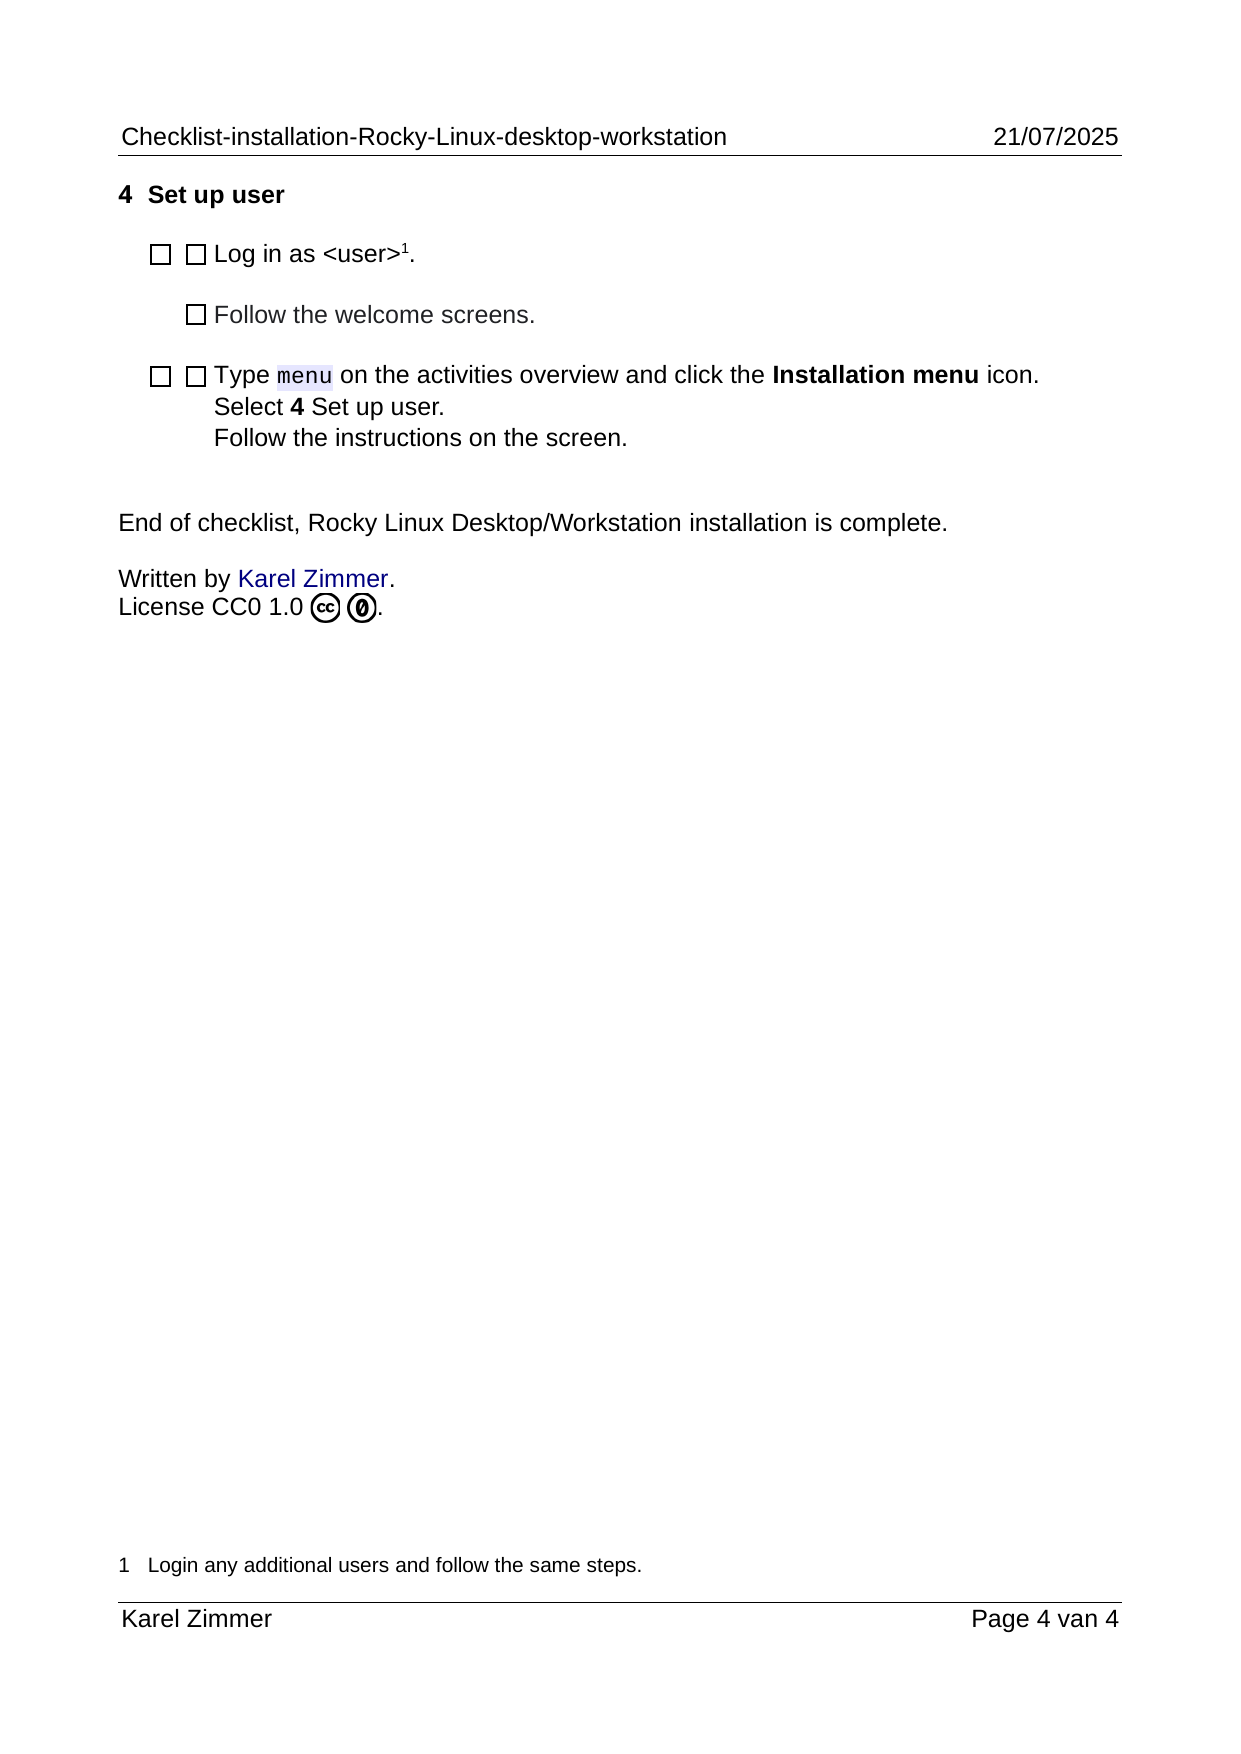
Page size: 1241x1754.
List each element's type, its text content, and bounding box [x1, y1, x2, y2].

table_cell Follow the instructions on the screen. [213, 423, 1122, 453]
table_cell [142, 423, 177, 453]
table_cell [142, 269, 177, 300]
table_cell [177, 300, 213, 330]
text License CC0 1.0 [118, 593, 310, 622]
picture [310, 593, 340, 623]
table_cell [177, 330, 213, 360]
table_cell [118, 392, 142, 422]
table_cell [177, 423, 213, 453]
table_cell Select 4 Set up user. [213, 392, 1122, 422]
table_header [177, 239, 213, 269]
table_cell [177, 360, 213, 392]
table_cell [213, 269, 1122, 300]
table_cell [118, 300, 142, 330]
text Written by Karel Zimmer. [118, 565, 1122, 593]
table_cell [142, 300, 177, 330]
table_cell [213, 330, 1122, 360]
table_cell [118, 423, 142, 453]
table_header [142, 239, 177, 269]
table_cell [142, 330, 177, 360]
table_cell [118, 269, 142, 300]
table_cell [177, 269, 213, 300]
list Set up user [118, 177, 1122, 211]
table_header Log in as <user>. [213, 239, 1122, 269]
table_cell [177, 392, 213, 422]
table_cell [142, 360, 177, 392]
text End of checklist, Rocky Linux Desktop/Workstation installation is complete. [118, 509, 1122, 537]
table_cell [142, 392, 177, 422]
table_cell [118, 360, 142, 392]
picture [347, 593, 377, 623]
text . [377, 593, 1122, 622]
table_cell [118, 330, 142, 360]
table_cell Follow the welcome screens. [213, 300, 1122, 330]
table_header [118, 239, 142, 269]
table_cell Type menu on the activities overview and click the Installation menu icon. [213, 360, 1122, 392]
